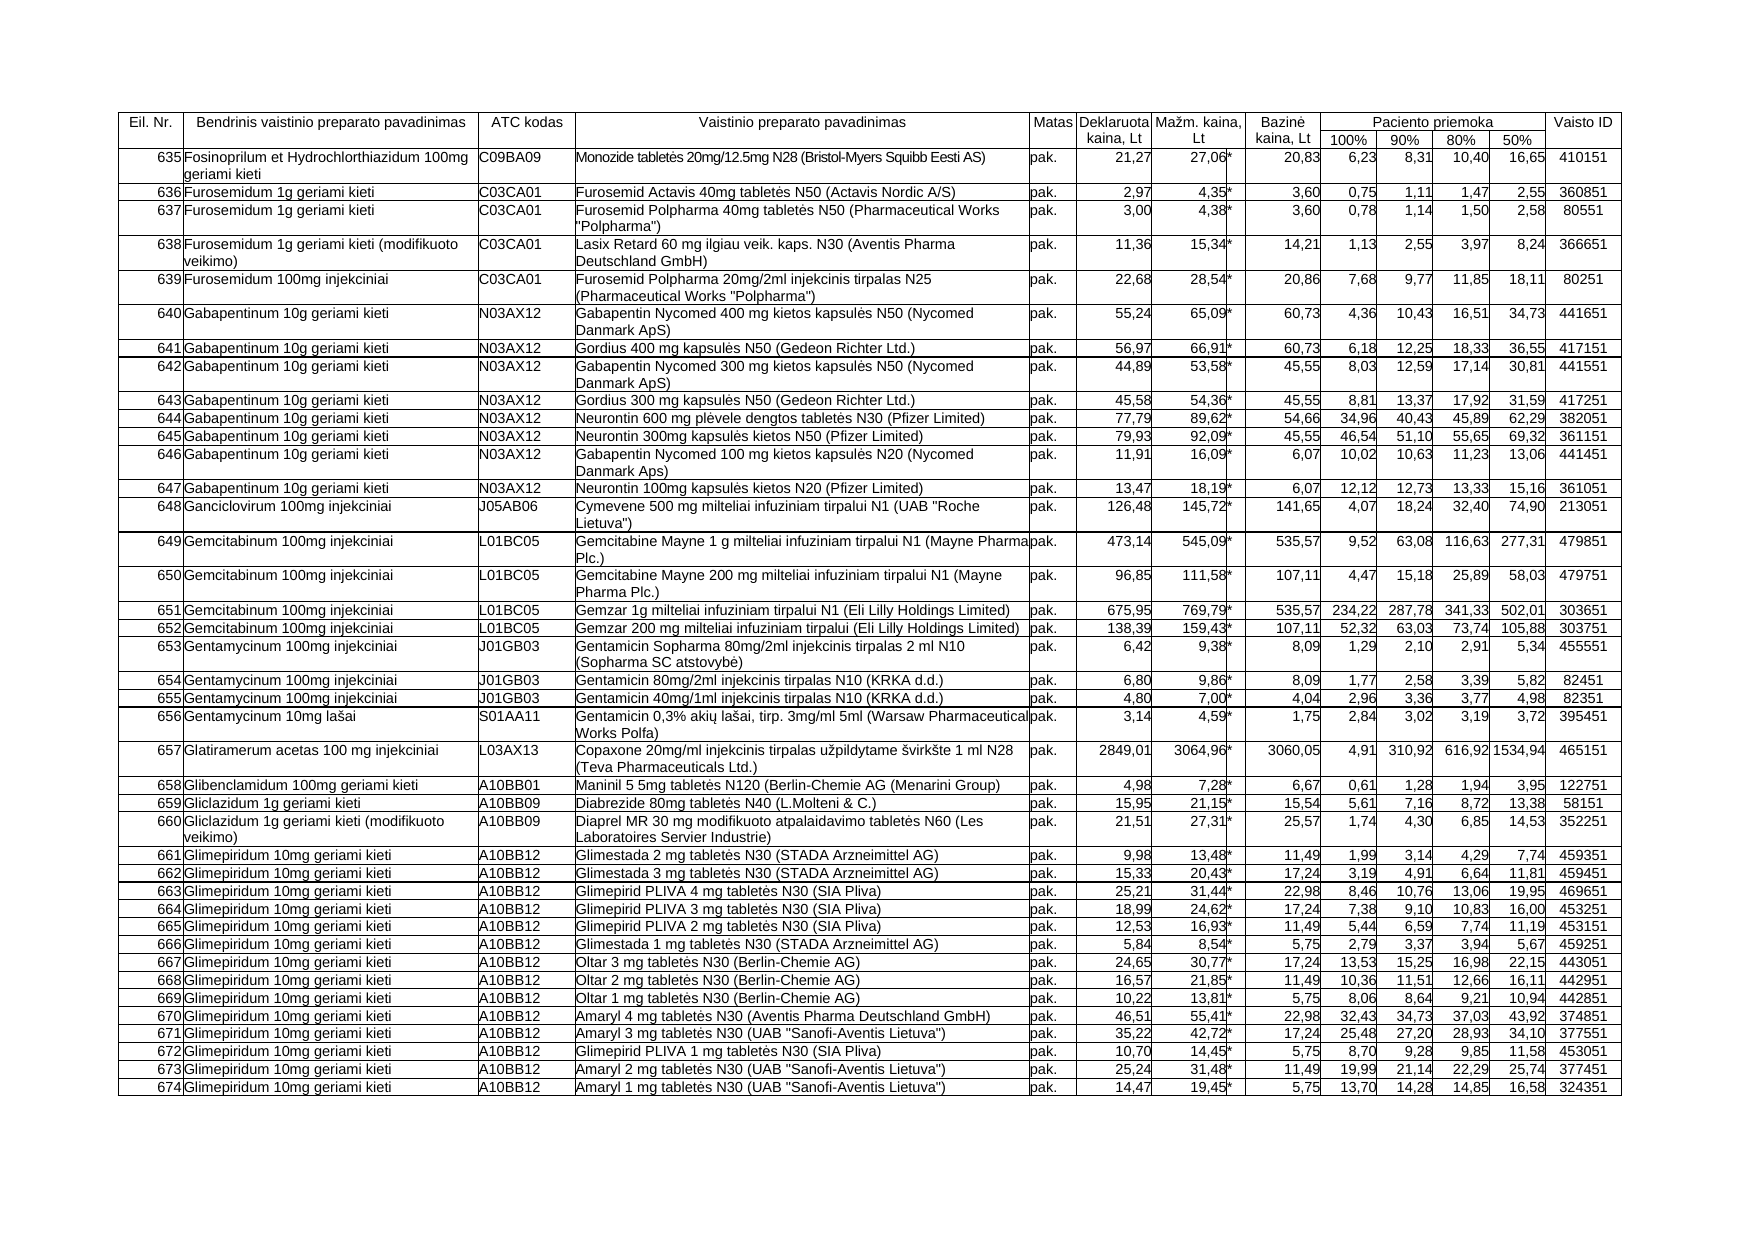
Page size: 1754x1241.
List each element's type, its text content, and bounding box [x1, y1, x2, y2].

table_cell 303751 [1546, 620, 1621, 636]
table_cell 92,09 [1152, 428, 1226, 444]
table_cell 80% [1433, 131, 1489, 148]
table_cell pak. [1030, 777, 1076, 793]
table_cell 654 [119, 672, 183, 689]
table_cell 4,91 [1377, 865, 1432, 881]
table_cell 37,03 [1433, 1007, 1489, 1024]
table_cell A10BB12 [479, 900, 575, 917]
table_cell 443051 [1546, 954, 1621, 971]
table_cell pak. [1030, 392, 1076, 409]
table_cell 50% [1490, 131, 1545, 148]
table_cell 27,06 [1152, 149, 1226, 182]
table_cell Fosinoprilum et Hydrochlorthiazidum 100mg geriami kieti [184, 149, 478, 182]
table_cell 15,18 [1377, 567, 1432, 601]
table_cell 651 [119, 602, 183, 618]
table_cell 73,74 [1433, 620, 1489, 636]
table_cell Glimestada 1 mg tabletės N30 (STADA Arzneimittel AG) [576, 936, 1029, 953]
table_cell 7,74 [1433, 918, 1489, 935]
table_cell 213051 [1546, 498, 1621, 531]
table_cell N03AX12 [479, 392, 575, 409]
table_cell 6,85 [1433, 812, 1489, 846]
table_cell 1,47 [1433, 184, 1489, 200]
table_cell 27,31 [1152, 812, 1226, 846]
table_cell 89,62 [1152, 410, 1226, 427]
table_cell 21,51 [1077, 812, 1151, 846]
table_cell 7,16 [1377, 795, 1432, 811]
table_cell * [1227, 1025, 1245, 1042]
table_cell 11,58 [1490, 1043, 1545, 1059]
table_cell 111,58 [1152, 567, 1226, 601]
table_cell 16,00 [1490, 900, 1545, 917]
table_cell Gabapentin Nycomed 300 mg kietos kapsulės N50 (Nycomed Danmark ApS) [576, 358, 1029, 391]
table_cell 361151 [1546, 428, 1621, 444]
table_cell 30,77 [1152, 954, 1226, 971]
table_cell C09BA09 [479, 149, 575, 182]
table_cell pak. [1030, 149, 1076, 182]
table_cell 8,31 [1377, 149, 1432, 182]
table_cell pak. [1030, 340, 1076, 356]
table_cell 2,84 [1321, 708, 1376, 741]
table_cell 79,93 [1077, 428, 1151, 444]
table_cell 665 [119, 918, 183, 935]
table_cell 9,21 [1433, 989, 1489, 1006]
table_cell 22,98 [1246, 883, 1320, 899]
table_cell 644 [119, 410, 183, 427]
table_cell 442851 [1546, 989, 1621, 1006]
table_cell 56,97 [1077, 340, 1151, 356]
table_cell 2,96 [1321, 690, 1376, 706]
table_cell 635 [119, 149, 183, 182]
table_cell 5,75 [1246, 1079, 1320, 1095]
table_cell 3,94 [1433, 936, 1489, 953]
table_cell pak. [1030, 954, 1076, 971]
table_cell 650 [119, 567, 183, 601]
table_cell 65,09 [1152, 305, 1226, 339]
table_cell Gentamicin 80mg/2ml injekcinis tirpalas N10 (KRKA d.d.) [576, 672, 1029, 689]
table_cell Gemcitabine Mayne 200 mg milteliai infuziniam tirpalui N1 (Mayne Pharma Plc.) [576, 567, 1029, 601]
table_cell * [1227, 236, 1245, 269]
table_cell 6,23 [1321, 149, 1376, 182]
table_cell pak. [1030, 865, 1076, 881]
table_cell pak. [1030, 900, 1076, 917]
table_cell pak. [1030, 936, 1076, 953]
table_cell 2,10 [1377, 637, 1432, 671]
table_cell 45,58 [1077, 392, 1151, 409]
table_cell 11,91 [1077, 446, 1151, 479]
table_cell Glibenclamidum 100mg geriami kieti [184, 777, 478, 793]
table_cell pak. [1030, 498, 1076, 531]
table_cell 642 [119, 358, 183, 391]
table_cell 63,08 [1377, 533, 1432, 566]
table_cell 58,03 [1490, 567, 1545, 601]
table_cell 90% [1377, 131, 1432, 148]
table_cell 14,53 [1490, 812, 1545, 846]
table_cell J01GB03 [479, 637, 575, 671]
table_cell 25,89 [1433, 567, 1489, 601]
table_cell Gentamicin 0,3% akių lašai, tirp. 3mg/ml 5ml (Warsaw Pharmaceutical Works Polfa) [576, 708, 1029, 741]
table_cell Glimepiridum 10mg geriami kieti [184, 1043, 478, 1059]
table_cell Glimepiridum 10mg geriami kieti [184, 900, 478, 917]
table_cell 2849,01 [1077, 742, 1151, 776]
table_cell 653 [119, 637, 183, 671]
table_cell 377451 [1546, 1061, 1621, 1077]
table_cell 13,47 [1077, 480, 1151, 497]
table_cell 8,09 [1246, 637, 1320, 671]
table_cell 5,44 [1321, 918, 1376, 935]
table_cell Furosemidum 100mg injekciniai [184, 271, 478, 304]
table_cell 324351 [1546, 1079, 1621, 1095]
table_cell Glimepiridum 10mg geriami kieti [184, 936, 478, 953]
table_cell 0,75 [1321, 184, 1376, 200]
table_cell 10,63 [1377, 446, 1432, 479]
table_cell A10BB09 [479, 812, 575, 846]
table_cell 287,78 [1377, 602, 1432, 618]
table_cell Gemcitabinum 100mg injekciniai [184, 620, 478, 636]
table_cell 441451 [1546, 446, 1621, 479]
table_cell A10BB12 [479, 847, 575, 864]
table_cell A10BB12 [479, 1025, 575, 1042]
table_cell C03CA01 [479, 236, 575, 269]
table_cell * [1227, 989, 1245, 1006]
table_cell 640 [119, 305, 183, 339]
table_cell Glimestada 3 mg tabletės N30 (STADA Arzneimittel AG) [576, 865, 1029, 881]
table_cell pak. [1030, 428, 1076, 444]
table_cell 4,47 [1321, 567, 1376, 601]
table_cell Glimepirid PLIVA 3 mg tabletės N30 (SIA Pliva) [576, 900, 1029, 917]
table_cell 666 [119, 936, 183, 953]
table_cell * [1227, 567, 1245, 601]
table_cell 395451 [1546, 708, 1621, 741]
table_cell 657 [119, 742, 183, 776]
table_cell 648 [119, 498, 183, 531]
table_cell 3,97 [1433, 236, 1489, 269]
table_cell 7,28 [1152, 777, 1226, 793]
table_cell 374851 [1546, 1007, 1621, 1024]
table_cell pak. [1030, 533, 1076, 566]
table_cell 40,43 [1377, 410, 1432, 427]
table_cell 15,33 [1077, 865, 1151, 881]
table_cell 377551 [1546, 1025, 1621, 1042]
table_cell 53,58 [1152, 358, 1226, 391]
table_cell 63,03 [1377, 620, 1432, 636]
table_cell 45,55 [1246, 392, 1320, 409]
table_cell 107,11 [1246, 567, 1320, 601]
table_cell 1,94 [1433, 777, 1489, 793]
table_cell 17,14 [1433, 358, 1489, 391]
table_cell 12,66 [1433, 972, 1489, 988]
table_cell Diaprel MR 30 mg modifikuoto atpalaidavimo tabletės N60 (Les Laboratoires Servier Industrie) [576, 812, 1029, 846]
table_cell * [1227, 358, 1245, 391]
table_cell 5,61 [1321, 795, 1376, 811]
table_cell A10BB12 [479, 1043, 575, 1059]
table_cell 6,67 [1246, 777, 1320, 793]
table_cell 360851 [1546, 184, 1621, 200]
table_cell 17,24 [1246, 900, 1320, 917]
table_cell 25,21 [1077, 883, 1151, 899]
table_cell pak. [1030, 812, 1076, 846]
table_cell 410151 [1546, 149, 1621, 182]
table_cell pak. [1030, 620, 1076, 636]
table_cell 8,24 [1490, 236, 1545, 269]
table_cell 9,85 [1433, 1043, 1489, 1059]
table_cell 8,64 [1377, 989, 1432, 1006]
table_cell 441651 [1546, 305, 1621, 339]
table_cell 639 [119, 271, 183, 304]
table_cell 417251 [1546, 392, 1621, 409]
table_cell 769,79 [1152, 602, 1226, 618]
table_cell 2,58 [1377, 672, 1432, 689]
table_cell pak. [1030, 795, 1076, 811]
table_cell A10BB12 [479, 918, 575, 935]
table_cell 637 [119, 201, 183, 235]
table_cell * [1227, 777, 1245, 793]
table_cell N03AX12 [479, 340, 575, 356]
table_cell N03AX12 [479, 358, 575, 391]
table_cell 8,81 [1321, 392, 1376, 409]
table_cell A10BB12 [479, 883, 575, 899]
table_cell 25,57 [1246, 812, 1320, 846]
table_cell 3,14 [1077, 708, 1151, 741]
table_cell C03CA01 [479, 271, 575, 304]
table_cell 465151 [1546, 742, 1621, 776]
table_cell 3,02 [1377, 708, 1432, 741]
table_cell 453251 [1546, 900, 1621, 917]
table_cell 5,34 [1490, 637, 1545, 671]
table_cell 469651 [1546, 883, 1621, 899]
table_cell 1,99 [1321, 847, 1376, 864]
table_cell pak. [1030, 1079, 1076, 1095]
table_cell 4,98 [1077, 777, 1151, 793]
table_cell Furosemidum 1g geriami kieti (modifikuoto veikimo) [184, 236, 478, 269]
table_cell Glimepiridum 10mg geriami kieti [184, 883, 478, 899]
table_cell 310,92 [1377, 742, 1432, 776]
table_header Eil. Nr. [119, 113, 183, 148]
table_cell Maninil 5 5mg tabletės N120 (Berlin-Chemie AG (Menarini Group) [576, 777, 1029, 793]
table_cell 22,15 [1490, 954, 1545, 971]
table_cell 14,45 [1152, 1043, 1226, 1059]
table_cell 13,33 [1433, 480, 1489, 497]
table_cell A10BB12 [479, 1079, 575, 1095]
table_cell 14,28 [1377, 1079, 1432, 1095]
table_cell Diabrezide 80mg tabletės N40 (L.Molteni & C.) [576, 795, 1029, 811]
table_cell 12,73 [1377, 480, 1432, 497]
table_cell 459351 [1546, 847, 1621, 864]
table_cell 141,65 [1246, 498, 1320, 531]
table_cell 655 [119, 690, 183, 706]
table_cell 66,91 [1152, 340, 1226, 356]
table_cell 15,95 [1077, 795, 1151, 811]
table_cell 18,11 [1490, 271, 1545, 304]
table_cell 22,98 [1246, 1007, 1320, 1024]
table_cell Gemzar 1g milteliai infuziniam tirpalui N1 (Eli Lilly Holdings Limited) [576, 602, 1029, 618]
table_cell 31,59 [1490, 392, 1545, 409]
table_cell 9,28 [1377, 1043, 1432, 1059]
table_cell A10BB12 [479, 989, 575, 1006]
table_cell 15,16 [1490, 480, 1545, 497]
table_cell 3064,96 [1152, 742, 1226, 776]
table_cell 77,79 [1077, 410, 1151, 427]
table_cell 4,91 [1321, 742, 1376, 776]
table_cell 15,34 [1152, 236, 1226, 269]
table_cell 671 [119, 1025, 183, 1042]
table_cell 3,95 [1490, 777, 1545, 793]
table_cell Monozide tabletės 20mg/12.5mg N28 (Bristol-Myers Squibb Eesti AS) [576, 149, 1029, 182]
table_cell 5,67 [1490, 936, 1545, 953]
table_cell 8,72 [1433, 795, 1489, 811]
table_cell 3,36 [1377, 690, 1432, 706]
table_header ATC kodas [479, 113, 575, 148]
table_cell L01BC05 [479, 602, 575, 618]
table_cell 645 [119, 428, 183, 444]
table_cell 4,59 [1152, 708, 1226, 741]
table_cell N03AX12 [479, 428, 575, 444]
table_cell pak. [1030, 184, 1076, 200]
table_cell 3,00 [1077, 201, 1151, 235]
table_cell 3,72 [1490, 708, 1545, 741]
table_cell * [1227, 918, 1245, 935]
table_cell 647 [119, 480, 183, 497]
table_cell 10,40 [1433, 149, 1489, 182]
table_cell 55,24 [1077, 305, 1151, 339]
table_cell 46,51 [1077, 1007, 1151, 1024]
table_cell Gentamycinum 100mg injekciniai [184, 637, 478, 671]
table_cell 19,95 [1490, 883, 1545, 899]
table_cell 4,07 [1321, 498, 1376, 531]
table_cell 10,94 [1490, 989, 1545, 1006]
table_cell 10,02 [1321, 446, 1376, 479]
table_cell pak. [1030, 637, 1076, 671]
table_cell 660 [119, 812, 183, 846]
table_cell * [1227, 900, 1245, 917]
table_cell pak. [1030, 602, 1076, 618]
table_cell N03AX12 [479, 446, 575, 479]
table_cell 20,43 [1152, 865, 1226, 881]
table_cell * [1227, 410, 1245, 427]
table_cell Glimestada 2 mg tabletės N30 (STADA Arzneimittel AG) [576, 847, 1029, 864]
table_cell 459251 [1546, 936, 1621, 953]
table_cell 25,74 [1490, 1061, 1545, 1077]
table_cell 442951 [1546, 972, 1621, 988]
table_cell Gentamicin 40mg/1ml injekcinis tirpalas N10 (KRKA d.d.) [576, 690, 1029, 706]
table_cell Neurontin 300mg kapsulės kietos N50 (Pfizer Limited) [576, 428, 1029, 444]
table_cell 6,64 [1433, 865, 1489, 881]
table_cell pak. [1030, 1043, 1076, 1059]
table_cell 1,11 [1377, 184, 1432, 200]
table_cell 16,93 [1152, 918, 1226, 935]
table_cell 4,30 [1377, 812, 1432, 846]
table_cell 69,32 [1490, 428, 1545, 444]
table_cell 35,22 [1077, 1025, 1151, 1042]
table_cell 0,61 [1321, 777, 1376, 793]
table_cell 34,73 [1490, 305, 1545, 339]
table_cell Gliclazidum 1g geriami kieti [184, 795, 478, 811]
table_cell 51,10 [1377, 428, 1432, 444]
table_cell A10BB01 [479, 777, 575, 793]
table_cell 80551 [1546, 201, 1621, 235]
table_cell 7,74 [1490, 847, 1545, 864]
table_cell * [1227, 602, 1245, 618]
table_cell 473,14 [1077, 533, 1151, 566]
table_cell Gemzar 200 mg milteliai infuziniam tirpalui (Eli Lilly Holdings Limited) [576, 620, 1029, 636]
table_cell 2,79 [1321, 936, 1376, 953]
table_cell 459451 [1546, 865, 1621, 881]
table_cell 11,36 [1077, 236, 1151, 269]
table_cell 277,31 [1490, 533, 1545, 566]
table_cell 2,55 [1377, 236, 1432, 269]
table_cell 661 [119, 847, 183, 864]
table_cell 656 [119, 708, 183, 741]
table_cell 19,45 [1152, 1079, 1226, 1095]
table_cell 641 [119, 340, 183, 356]
table_cell * [1227, 637, 1245, 671]
table_cell Glimepiridum 10mg geriami kieti [184, 1079, 478, 1095]
table_cell 3,60 [1246, 201, 1320, 235]
table_cell pak. [1030, 672, 1076, 689]
table_cell pak. [1030, 918, 1076, 935]
table_cell Gliclazidum 1g geriami kieti (modifikuoto veikimo) [184, 812, 478, 846]
table_cell 55,65 [1433, 428, 1489, 444]
table_cell 673 [119, 1061, 183, 1077]
table_cell 545,09 [1152, 533, 1226, 566]
table_cell * [1227, 480, 1245, 497]
table_cell 20,86 [1246, 271, 1320, 304]
table_cell 1,50 [1433, 201, 1489, 235]
table_cell 82451 [1546, 672, 1621, 689]
table_cell 7,68 [1321, 271, 1376, 304]
table_cell * [1227, 865, 1245, 881]
table_cell Ganciclovirum 100mg injekciniai [184, 498, 478, 531]
table_cell 455551 [1546, 637, 1621, 671]
table_cell 31,48 [1152, 1061, 1226, 1077]
table_cell Oltar 1 mg tabletės N30 (Berlin-Chemie AG) [576, 989, 1029, 1006]
table_cell L03AX13 [479, 742, 575, 776]
table_cell Copaxone 20mg/ml injekcinis tirpalas užpildytame švirkšte 1 ml N28 (Teva Pharmaceuticals Ltd.) [576, 742, 1029, 776]
table_cell L01BC05 [479, 620, 575, 636]
table_cell 8,03 [1321, 358, 1376, 391]
table_cell * [1227, 392, 1245, 409]
table_cell 1,28 [1377, 777, 1432, 793]
table_cell 19,99 [1321, 1061, 1376, 1077]
table_cell 670 [119, 1007, 183, 1024]
table_cell Furosemidum 1g geriami kieti [184, 184, 478, 200]
table_cell 3060,05 [1246, 742, 1320, 776]
table_cell 10,70 [1077, 1043, 1151, 1059]
table_cell Gabapentinum 10g geriami kieti [184, 480, 478, 497]
table_cell N03AX12 [479, 410, 575, 427]
table_cell 13,38 [1490, 795, 1545, 811]
table_cell 24,65 [1077, 954, 1151, 971]
table_cell Amaryl 1 mg tabletės N30 (UAB "Sanofi-Aventis Lietuva") [576, 1079, 1029, 1095]
table_cell Gabapentinum 10g geriami kieti [184, 358, 478, 391]
table_cell 303651 [1546, 602, 1621, 618]
table_cell Furosemid Polpharma 40mg tabletės N50 (Pharmaceutical Works "Polpharma") [576, 201, 1029, 235]
table_cell 14,21 [1246, 236, 1320, 269]
table_cell 28,93 [1433, 1025, 1489, 1042]
table_cell 25,24 [1077, 1061, 1151, 1077]
table_cell 234,22 [1321, 602, 1376, 618]
table_cell 45,55 [1246, 428, 1320, 444]
table_cell 21,85 [1152, 972, 1226, 988]
table_cell Glimepirid PLIVA 2 mg tabletės N30 (SIA Pliva) [576, 918, 1029, 935]
table_cell 16,98 [1433, 954, 1489, 971]
table_cell * [1227, 795, 1245, 811]
table_cell 9,38 [1152, 637, 1226, 671]
table_cell Glimepiridum 10mg geriami kieti [184, 1061, 478, 1077]
table_cell 4,35 [1152, 184, 1226, 200]
table_cell 0,78 [1321, 201, 1376, 235]
table_cell A10BB12 [479, 954, 575, 971]
table_cell Furosemid Actavis 40mg tabletės N50 (Actavis Nordic A/S) [576, 184, 1029, 200]
table_cell * [1227, 149, 1245, 182]
table_cell 6,80 [1077, 672, 1151, 689]
table_cell 18,99 [1077, 900, 1151, 917]
table_cell 107,11 [1246, 620, 1320, 636]
table_cell N03AX12 [479, 305, 575, 339]
table_cell 13,48 [1152, 847, 1226, 864]
table_cell Neurontin 600 mg plėvele dengtos tabletės N30 (Pfizer Limited) [576, 410, 1029, 427]
table_header Matas [1030, 113, 1076, 148]
table_cell 96,85 [1077, 567, 1151, 601]
table_cell pak. [1030, 201, 1076, 235]
table_cell 34,73 [1377, 1007, 1432, 1024]
table_cell 17,24 [1246, 865, 1320, 881]
table_cell 382051 [1546, 410, 1621, 427]
table_cell 15,54 [1246, 795, 1320, 811]
table_cell Gemcitabinum 100mg injekciniai [184, 602, 478, 618]
table_cell 4,04 [1246, 690, 1320, 706]
table_cell 5,75 [1246, 1043, 1320, 1059]
table_cell 42,72 [1152, 1025, 1226, 1042]
table_cell 7,38 [1321, 900, 1376, 917]
table_cell 4,98 [1490, 690, 1545, 706]
table_cell 1,77 [1321, 672, 1376, 689]
table_cell L01BC05 [479, 533, 575, 566]
table_cell 441551 [1546, 358, 1621, 391]
table_cell 479851 [1546, 533, 1621, 566]
table_cell 20,83 [1246, 149, 1320, 182]
table_cell 649 [119, 533, 183, 566]
table_cell 453051 [1546, 1043, 1621, 1059]
table_cell 17,92 [1433, 392, 1489, 409]
table_cell 13,06 [1433, 883, 1489, 899]
table_cell A10BB09 [479, 795, 575, 811]
table_cell Glimepiridum 10mg geriami kieti [184, 972, 478, 988]
table_cell pak. [1030, 1007, 1076, 1024]
table_cell 60,73 [1246, 340, 1320, 356]
table_cell pak. [1030, 480, 1076, 497]
table_cell 11,49 [1246, 1061, 1320, 1077]
table_cell pak. [1030, 1061, 1076, 1077]
table_cell Gemcitabinum 100mg injekciniai [184, 533, 478, 566]
table_cell Glimepiridum 10mg geriami kieti [184, 847, 478, 864]
table_cell * [1227, 201, 1245, 235]
table_cell 36,55 [1490, 340, 1545, 356]
table_cell 3,60 [1246, 184, 1320, 200]
table_cell 8,46 [1321, 883, 1376, 899]
table_cell 1534,94 [1490, 742, 1545, 776]
table_cell 11,19 [1490, 918, 1545, 935]
table_cell A10BB12 [479, 972, 575, 988]
table_cell 10,22 [1077, 989, 1151, 1006]
table_cell Oltar 2 mg tabletės N30 (Berlin-Chemie AG) [576, 972, 1029, 988]
table_cell Gabapentin Nycomed 400 mg kietos kapsulės N50 (Nycomed Danmark ApS) [576, 305, 1029, 339]
table_cell pak. [1030, 883, 1076, 899]
table_cell 16,51 [1433, 305, 1489, 339]
table_cell 34,96 [1321, 410, 1376, 427]
table_cell 11,51 [1377, 972, 1432, 988]
table_cell 122751 [1546, 777, 1621, 793]
table_cell 18,19 [1152, 480, 1226, 497]
table_cell 6,42 [1077, 637, 1151, 671]
table_cell 32,43 [1321, 1007, 1376, 1024]
table_cell Glimepirid PLIVA 4 mg tabletės N30 (SIA Pliva) [576, 883, 1029, 899]
table_cell 2,91 [1433, 637, 1489, 671]
table_cell 22,68 [1077, 271, 1151, 304]
table_cell 6,59 [1377, 918, 1432, 935]
table_cell 664 [119, 900, 183, 917]
table_cell Neurontin 100mg kapsulės kietos N20 (Pfizer Limited) [576, 480, 1029, 497]
table_cell 3,19 [1321, 865, 1376, 881]
table_cell Furosemidum 1g geriami kieti [184, 201, 478, 235]
table_cell 1,74 [1321, 812, 1376, 846]
table_cell 17,24 [1246, 954, 1320, 971]
table_cell 1,13 [1321, 236, 1376, 269]
table_cell 22,29 [1433, 1061, 1489, 1077]
table_cell 58151 [1546, 795, 1621, 811]
table_cell Glimepiridum 10mg geriami kieti [184, 865, 478, 881]
table_cell Cymevene 500 mg milteliai infuziniam tirpalui N1 (UAB "Roche Lietuva") [576, 498, 1029, 531]
table_cell 18,33 [1433, 340, 1489, 356]
table_cell J01GB03 [479, 690, 575, 706]
table_cell 658 [119, 777, 183, 793]
table_cell 6,07 [1246, 446, 1320, 479]
table_cell S01AA11 [479, 708, 575, 741]
table_cell 43,92 [1490, 1007, 1545, 1024]
table_cell 3,37 [1377, 936, 1432, 953]
table_cell 10,83 [1433, 900, 1489, 917]
table_cell 74,90 [1490, 498, 1545, 531]
table_cell pak. [1030, 410, 1076, 427]
table_cell * [1227, 1061, 1245, 1077]
table_cell 535,57 [1246, 533, 1320, 566]
table_cell Gentamycinum 10mg lašai [184, 708, 478, 741]
table_cell 2,97 [1077, 184, 1151, 200]
table_cell * [1227, 1043, 1245, 1059]
table_cell 21,14 [1377, 1061, 1432, 1077]
table_cell 34,10 [1490, 1025, 1545, 1042]
table_cell 3,14 [1377, 847, 1432, 864]
table_cell 16,65 [1490, 149, 1545, 182]
table_cell pak. [1030, 567, 1076, 601]
table_cell Gordius 300 mg kapsulės N50 (Gedeon Richter Ltd.) [576, 392, 1029, 409]
table_cell 13,81 [1152, 989, 1226, 1006]
table_cell 9,52 [1321, 533, 1376, 566]
table_cell 4,38 [1152, 201, 1226, 235]
table_cell J05AB06 [479, 498, 575, 531]
table_cell 46,54 [1321, 428, 1376, 444]
table_cell 669 [119, 989, 183, 1006]
table_header Bazinė kaina, Lt [1246, 113, 1320, 148]
table_cell * [1227, 498, 1245, 531]
table_cell 417151 [1546, 340, 1621, 356]
table_cell 4,80 [1077, 690, 1151, 706]
table_cell 8,06 [1321, 989, 1376, 1006]
table_cell 15,25 [1377, 954, 1432, 971]
table_cell 11,85 [1433, 271, 1489, 304]
table_cell * [1227, 271, 1245, 304]
table_cell 45,89 [1433, 410, 1489, 427]
table_cell Gabapentinum 10g geriami kieti [184, 340, 478, 356]
table_cell 2,58 [1490, 201, 1545, 235]
table_cell * [1227, 812, 1245, 846]
table_cell * [1227, 428, 1245, 444]
table_cell * [1227, 340, 1245, 356]
table_cell * [1227, 708, 1245, 741]
table_cell 24,62 [1152, 900, 1226, 917]
table_cell pak. [1030, 989, 1076, 1006]
table_cell * [1227, 672, 1245, 689]
table_cell 5,75 [1246, 936, 1320, 953]
table_cell 12,25 [1377, 340, 1432, 356]
table_cell 10,76 [1377, 883, 1432, 899]
table_cell N03AX12 [479, 480, 575, 497]
table_cell 668 [119, 972, 183, 988]
table_cell Gabapentinum 10g geriami kieti [184, 428, 478, 444]
table_cell 82351 [1546, 690, 1621, 706]
table_cell 8,09 [1246, 672, 1320, 689]
table_cell 100% [1321, 131, 1376, 148]
table_cell 105,88 [1490, 620, 1545, 636]
table_cell * [1227, 1007, 1245, 1024]
table_cell 662 [119, 865, 183, 881]
table_cell Amaryl 4 mg tabletės N30 (Aventis Pharma Deutschland GmbH) [576, 1007, 1029, 1024]
table_cell pak. [1030, 690, 1076, 706]
table_cell Lasix Retard 60 mg ilgiau veik. kaps. N30 (Aventis Pharma Deutschland GmbH) [576, 236, 1029, 269]
table_cell 667 [119, 954, 183, 971]
table_cell 11,81 [1490, 865, 1545, 881]
table_cell 9,77 [1377, 271, 1432, 304]
table_cell 2,55 [1490, 184, 1545, 200]
table_cell Furosemid Polpharma 20mg/2ml injekcinis tirpalas N25 (Pharmaceutical Works "Polpharma") [576, 271, 1029, 304]
table_cell Glimepiridum 10mg geriami kieti [184, 1025, 478, 1042]
table_cell 31,44 [1152, 883, 1226, 899]
table_cell 16,57 [1077, 972, 1151, 988]
table_cell 17,24 [1246, 1025, 1320, 1042]
table_cell Amaryl 3 mg tabletės N30 (UAB "Sanofi-Aventis Lietuva") [576, 1025, 1029, 1042]
table_cell 341,33 [1433, 602, 1489, 618]
table_cell 12,12 [1321, 480, 1376, 497]
table_cell * [1227, 620, 1245, 636]
table_cell 18,24 [1377, 498, 1432, 531]
table_cell * [1227, 446, 1245, 479]
table_cell 21,15 [1152, 795, 1226, 811]
table_cell pak. [1030, 742, 1076, 776]
table_cell 5,75 [1246, 989, 1320, 1006]
table_cell 55,41 [1152, 1007, 1226, 1024]
table_cell * [1227, 305, 1245, 339]
table_cell 8,54 [1152, 936, 1226, 953]
table_cell Gabapentin Nycomed 100 mg kietos kapsulės N20 (Nycomed Danmark Aps) [576, 446, 1029, 479]
table_header Mažm. kaina, Lt [1152, 113, 1245, 148]
table_cell J01GB03 [479, 672, 575, 689]
table_cell 643 [119, 392, 183, 409]
table_cell * [1227, 954, 1245, 971]
table_cell 502,01 [1490, 602, 1545, 618]
table_cell pak. [1030, 271, 1076, 304]
table_cell 13,70 [1321, 1079, 1376, 1095]
table_cell pak. [1030, 446, 1076, 479]
table_cell * [1227, 184, 1245, 200]
table_cell 535,57 [1246, 602, 1320, 618]
table_cell A10BB12 [479, 936, 575, 953]
table_cell 138,39 [1077, 620, 1151, 636]
table_cell L01BC05 [479, 567, 575, 601]
table_cell 9,86 [1152, 672, 1226, 689]
table_cell 4,36 [1321, 305, 1376, 339]
table_cell Gabapentinum 10g geriami kieti [184, 410, 478, 427]
table_cell Glatiramerum acetas 100 mg injekciniai [184, 742, 478, 776]
table_cell C03CA01 [479, 201, 575, 235]
table_cell 3,39 [1433, 672, 1489, 689]
table_cell pak. [1030, 1025, 1076, 1042]
table_cell 52,32 [1321, 620, 1376, 636]
table_cell 62,29 [1490, 410, 1545, 427]
table_cell 659 [119, 795, 183, 811]
table_cell 13,37 [1377, 392, 1432, 409]
table_cell pak. [1030, 972, 1076, 988]
table_cell 16,58 [1490, 1079, 1545, 1095]
table_cell 1,14 [1377, 201, 1432, 235]
table_cell 638 [119, 236, 183, 269]
table_cell * [1227, 972, 1245, 988]
table_cell 10,36 [1321, 972, 1376, 988]
table_cell 11,49 [1246, 918, 1320, 935]
table_cell 12,53 [1077, 918, 1151, 935]
table_cell 145,72 [1152, 498, 1226, 531]
table_cell 11,49 [1246, 847, 1320, 864]
table_cell 8,70 [1321, 1043, 1376, 1059]
table_cell 3,77 [1433, 690, 1489, 706]
table_cell 16,11 [1490, 972, 1545, 988]
table_cell 616,92 [1433, 742, 1489, 776]
table_cell 6,07 [1246, 480, 1320, 497]
table_cell 10,43 [1377, 305, 1432, 339]
table_cell 663 [119, 883, 183, 899]
table_cell 116,63 [1433, 533, 1489, 566]
table_cell Glimepiridum 10mg geriami kieti [184, 954, 478, 971]
table_cell 14,47 [1077, 1079, 1151, 1095]
table_cell 675,95 [1077, 602, 1151, 618]
table_cell 361051 [1546, 480, 1621, 497]
table_cell Amaryl 2 mg tabletės N30 (UAB "Sanofi-Aventis Lietuva") [576, 1061, 1029, 1077]
table_cell 54,36 [1152, 392, 1226, 409]
table_cell 9,10 [1377, 900, 1432, 917]
table_cell * [1227, 1079, 1245, 1095]
table_cell 21,27 [1077, 149, 1151, 182]
table_cell * [1227, 742, 1245, 776]
table_cell 5,84 [1077, 936, 1151, 953]
table_cell 7,00 [1152, 690, 1226, 706]
table_cell Gentamycinum 100mg injekciniai [184, 672, 478, 689]
table_cell 30,81 [1490, 358, 1545, 391]
table_cell * [1227, 883, 1245, 899]
table_cell * [1227, 690, 1245, 706]
table_cell 1,29 [1321, 637, 1376, 671]
table_cell 16,09 [1152, 446, 1226, 479]
table_header Deklaruota kaina, Lt [1077, 113, 1151, 148]
table_cell Glimepiridum 10mg geriami kieti [184, 1007, 478, 1024]
table_cell 159,43 [1152, 620, 1226, 636]
table_cell 9,98 [1077, 847, 1151, 864]
table_cell * [1227, 533, 1245, 566]
table_cell pak. [1030, 358, 1076, 391]
table_cell C03CA01 [479, 184, 575, 200]
table_cell 60,73 [1246, 305, 1320, 339]
table_cell Glimepirid PLIVA 1 mg tabletės N30 (SIA Pliva) [576, 1043, 1029, 1059]
table_cell pak. [1030, 708, 1076, 741]
table_cell * [1227, 936, 1245, 953]
table_cell 652 [119, 620, 183, 636]
table_cell Gabapentinum 10g geriami kieti [184, 446, 478, 479]
table_header Vaistinio preparato pavadinimas [576, 113, 1029, 148]
table_cell Gemcitabine Mayne 1 g milteliai infuziniam tirpalui N1 (Mayne Pharma Plc.) [576, 533, 1029, 566]
table_cell 3,19 [1433, 708, 1489, 741]
table_cell 479751 [1546, 567, 1621, 601]
table_cell Glimepiridum 10mg geriami kieti [184, 918, 478, 935]
table_cell pak. [1030, 236, 1076, 269]
table_cell 28,54 [1152, 271, 1226, 304]
table_cell 11,23 [1433, 446, 1489, 479]
table_cell Gabapentinum 10g geriami kieti [184, 305, 478, 339]
table_cell 13,06 [1490, 446, 1545, 479]
table_header Paciento priemoka [1321, 113, 1545, 130]
table_cell 27,20 [1377, 1025, 1432, 1042]
table_cell 646 [119, 446, 183, 479]
table_cell 6,18 [1321, 340, 1376, 356]
table_cell 12,59 [1377, 358, 1432, 391]
table_cell 14,85 [1433, 1079, 1489, 1095]
table_cell 453151 [1546, 918, 1621, 935]
table_cell A10BB12 [479, 1061, 575, 1077]
table_cell 5,82 [1490, 672, 1545, 689]
table_cell Gentamycinum 100mg injekciniai [184, 690, 478, 706]
table_cell A10BB12 [479, 1007, 575, 1024]
table_cell * [1227, 847, 1245, 864]
table_cell 45,55 [1246, 358, 1320, 391]
table_cell A10BB12 [479, 865, 575, 881]
table_cell 672 [119, 1043, 183, 1059]
table_cell 126,48 [1077, 498, 1151, 531]
table_cell Gordius 400 mg kapsulės N50 (Gedeon Richter Ltd.) [576, 340, 1029, 356]
table_cell 13,53 [1321, 954, 1376, 971]
table_cell 4,29 [1433, 847, 1489, 864]
table_cell Gabapentinum 10g geriami kieti [184, 392, 478, 409]
table_cell Gemcitabinum 100mg injekciniai [184, 567, 478, 601]
table_cell 54,66 [1246, 410, 1320, 427]
table_cell 25,48 [1321, 1025, 1376, 1042]
table_header Vaisto ID [1546, 113, 1621, 148]
table_cell 80251 [1546, 271, 1621, 304]
table_cell 1,75 [1246, 708, 1320, 741]
table_cell Gentamicin Sopharma 80mg/2ml injekcinis tirpalas 2 ml N10 (Sopharma SC atstovybė) [576, 637, 1029, 671]
table_cell 32,40 [1433, 498, 1489, 531]
table_cell 44,89 [1077, 358, 1151, 391]
table_cell 352251 [1546, 812, 1621, 846]
table_cell pak. [1030, 847, 1076, 864]
table_cell 636 [119, 184, 183, 200]
table_cell 366651 [1546, 236, 1621, 269]
table_cell 674 [119, 1079, 183, 1095]
table_cell pak. [1030, 305, 1076, 339]
table_cell 11,49 [1246, 972, 1320, 988]
table_header Bendrinis vaistinio preparato pavadinimas [184, 113, 478, 148]
table_cell Glimepiridum 10mg geriami kieti [184, 989, 478, 1006]
table_cell Oltar 3 mg tabletės N30 (Berlin-Chemie AG) [576, 954, 1029, 971]
